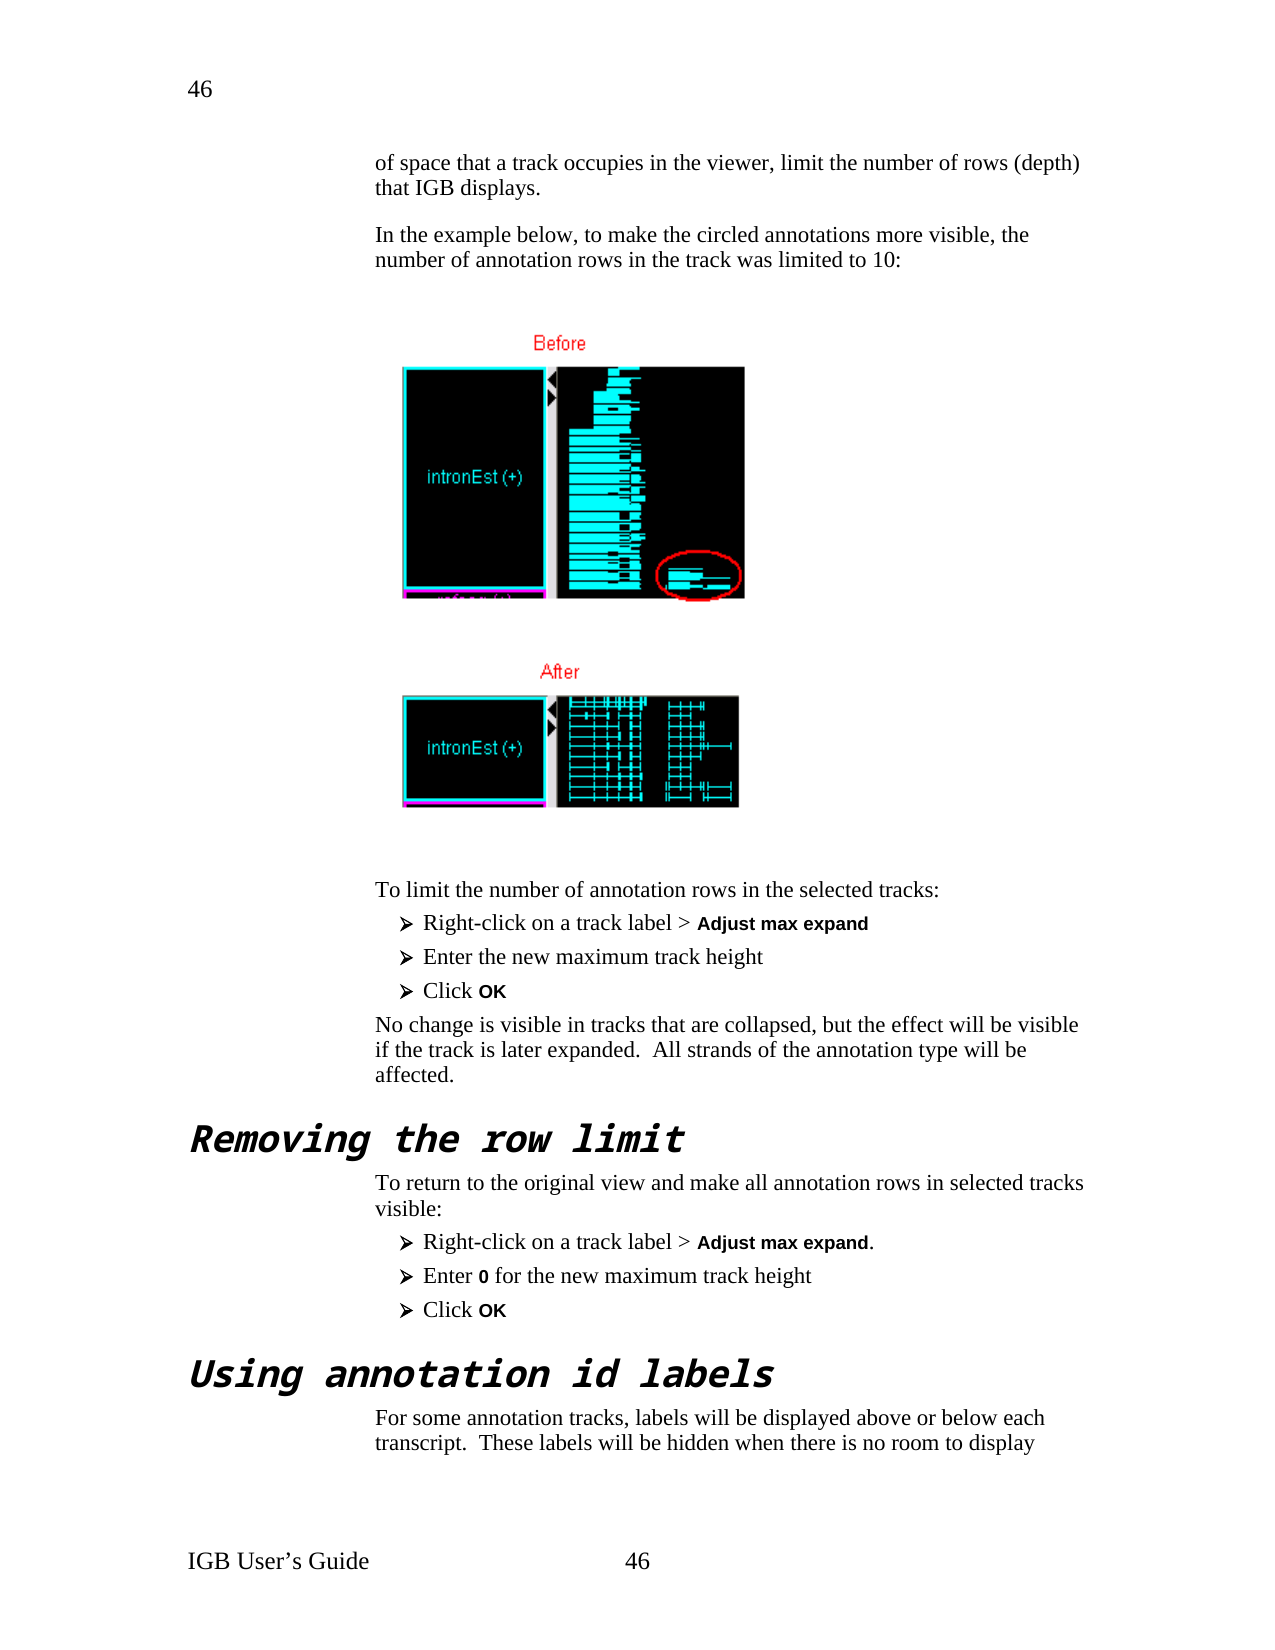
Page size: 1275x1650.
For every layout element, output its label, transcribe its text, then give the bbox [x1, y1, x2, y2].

list Enter 0 for the new maximum track height [399, 1263, 1087, 1288]
list Right-click on a track label > Adjust max expand. [399, 1229, 1087, 1255]
text In the example below, to make the circled annotations more visible, the number of annotation rows in the track was limited to 10: [375, 222, 1087, 272]
subtitle Removing the row limit [187, 1113, 1087, 1164]
picture [391, 302, 765, 847]
text of space that a track occupies in the viewer, limit the number of rows (depth) that IGB displays. [375, 150, 1087, 201]
text To return to the original view and make all annotation rows in selected tracks visible: [375, 1170, 1087, 1221]
text No change is visible in tracks that are collapsed, but the effect will be visible if the track is later expanded. All strands of the annotation type will be affected. [375, 1012, 1087, 1088]
list Click OK [399, 978, 1087, 1003]
text For some annotation tracks, labels will be displayed above or below each transcript. These labels will be hidden when there is no room to display [375, 1404, 1087, 1455]
list Right-click on a track label > Adjust max expand [399, 910, 1087, 936]
list Click OK [399, 1297, 1087, 1322]
subtitle Using annotation id labels [187, 1347, 1087, 1398]
text To limit the number of annotation rows in the selected tracks: [375, 877, 1087, 902]
list Enter the new maximum track height [399, 944, 1087, 969]
